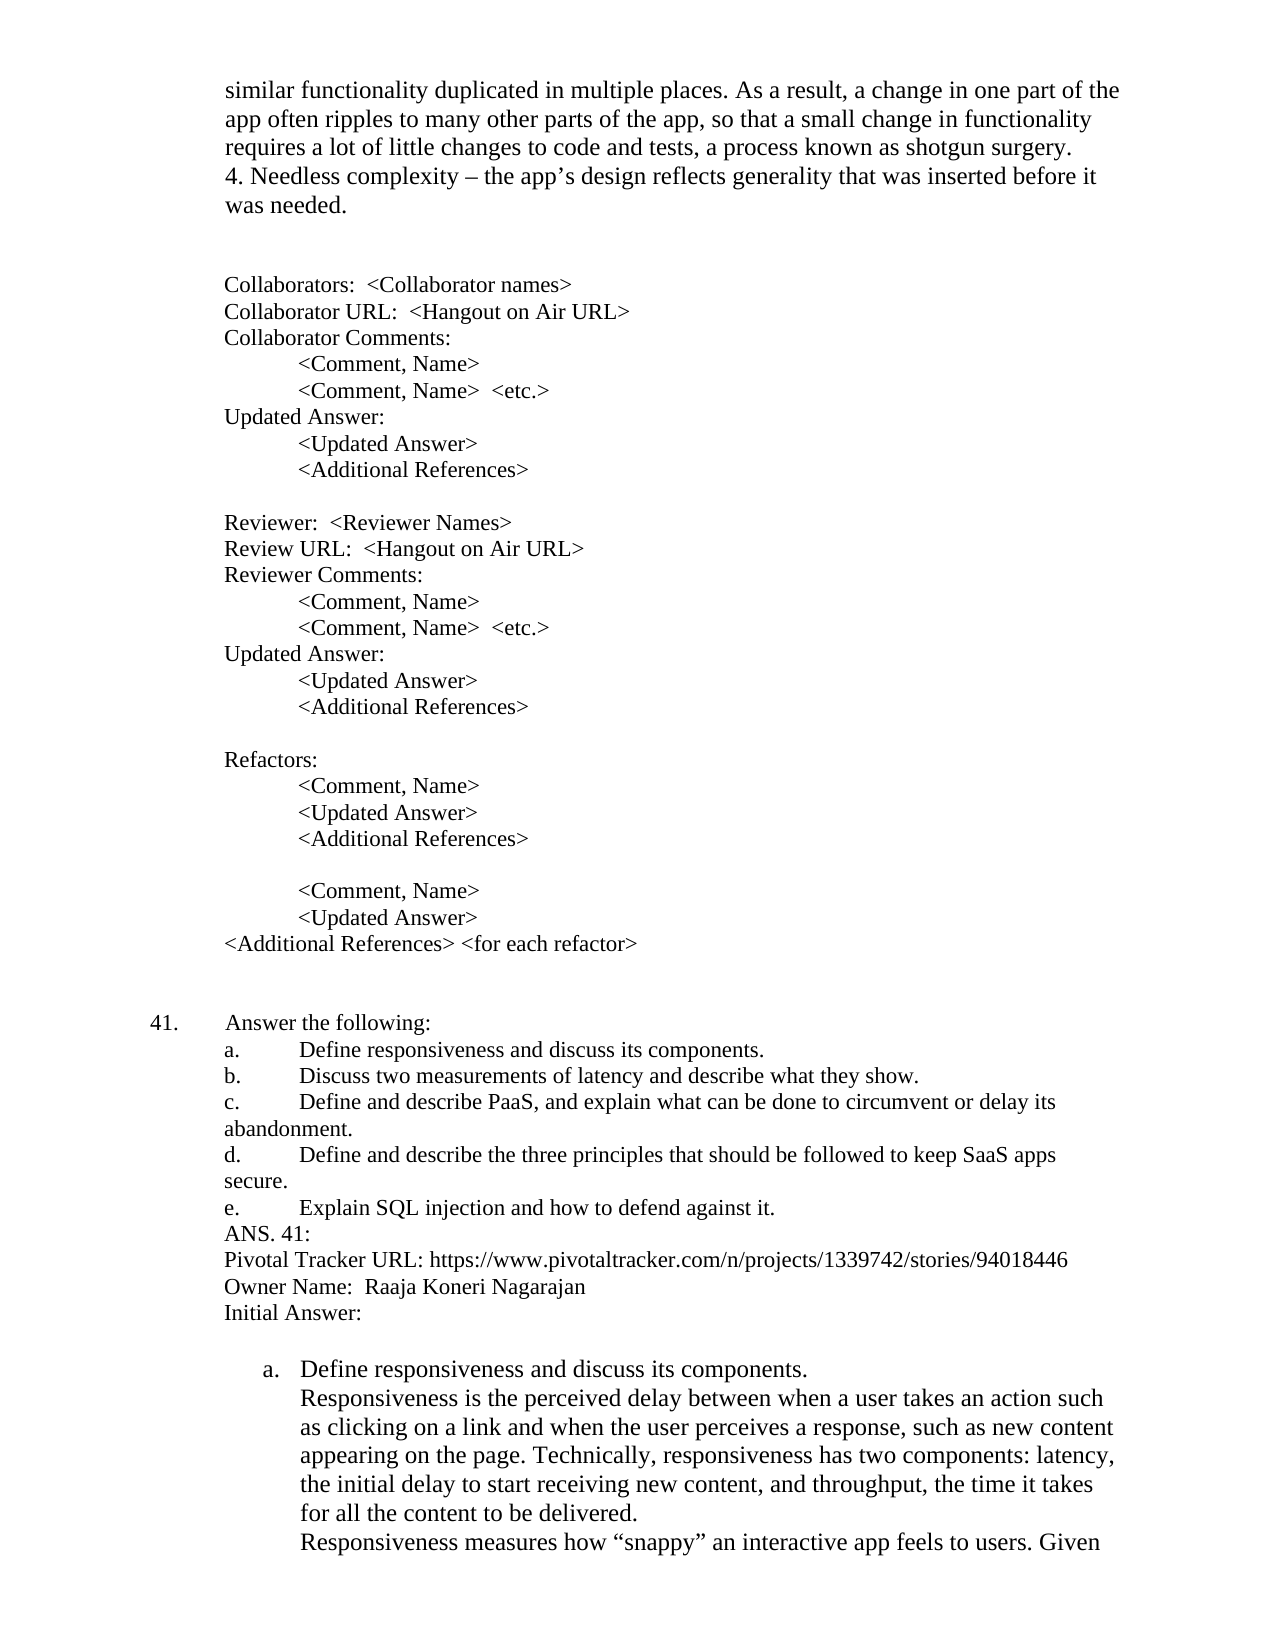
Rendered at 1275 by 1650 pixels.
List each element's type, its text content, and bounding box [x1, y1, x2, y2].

text Collaborators: <Collaborator names> [224, 271, 1125, 298]
text <Comment, Name> [298, 588, 1125, 614]
text e. Explain SQL injection and how to defend against it. ANS. 41: [224, 1194, 1125, 1247]
text Responsiveness is the perceived delay between when a user takes an action such as clicking on a link and when the user perceives a response, such as new content appearing on the page. Technically, responsiveness has two components: latency, the initial delay to start receiving new content, and throughput, the time it takes for all the content to be delivered. [300, 1383, 1125, 1527]
text <Additional References> [298, 693, 1125, 719]
text <Additional References> <for each refactor> [224, 930, 1125, 957]
text c. Define and describe PaaS, and explain what can be done to circumvent or delay its abandonment. [224, 1088, 1125, 1141]
text Initial Answer: [224, 1299, 1125, 1326]
text Reviewer: <Reviewer Names> [224, 509, 1125, 535]
text <Comment, Name> <Comment, Name> <etc.> [298, 351, 1125, 403]
text Owner Name: Raaja Koneri Nagarajan [224, 1273, 1125, 1299]
text Collaborator Comments: [224, 324, 1125, 351]
text <Additional References> [298, 825, 1125, 851]
text <Updated Answer> [298, 667, 1125, 693]
text <Comment, Name> [298, 772, 1125, 798]
text <Comment, Name> <etc.> [298, 614, 1125, 640]
text Pivotal Tracker URL: https://www.pivotaltracker.com/n/projects/1339742/stories/94018446 [224, 1247, 1125, 1273]
text Updated Answer: [224, 403, 1125, 429]
text d. Define and describe the three principles that should be followed to keep SaaS apps secure. [224, 1141, 1125, 1194]
text a. Define responsiveness and discuss its components. [224, 1036, 1125, 1062]
text b. Discuss two measurements of latency and describe what they show. [224, 1062, 1125, 1088]
text Updated Answer: [224, 640, 1125, 667]
text 41. Answer the following: [150, 1009, 1125, 1036]
text Refactors: [224, 746, 1125, 772]
text Collaborator URL: <Hangout on Air URL> [224, 298, 1125, 324]
text <Updated Answer> [298, 429, 1125, 456]
text Reviewer Comments: [224, 561, 1125, 588]
text Review URL: <Hangout on Air URL> [224, 535, 1125, 561]
text <Comment, Name> [298, 878, 1125, 904]
text <Updated Answer> [298, 904, 1125, 930]
text <Updated Answer> [298, 798, 1125, 825]
text similar functionality duplicated in multiple places. As a result, a change in one part of the app often ripples to many other parts of the app, so that a small change in functionality requires a lot of little changes to code and tests, a process known as shotgun surgery. 4. Needless complexity – the app’s design reflects generality that was inserted before it was needed. [150, 75, 1125, 219]
text <Additional References> [298, 456, 1125, 482]
text Responsiveness measures how “snappy” an interactive app feels to users. Given [300, 1527, 1125, 1556]
list Define responsiveness and discuss its components. [262, 1354, 1125, 1383]
